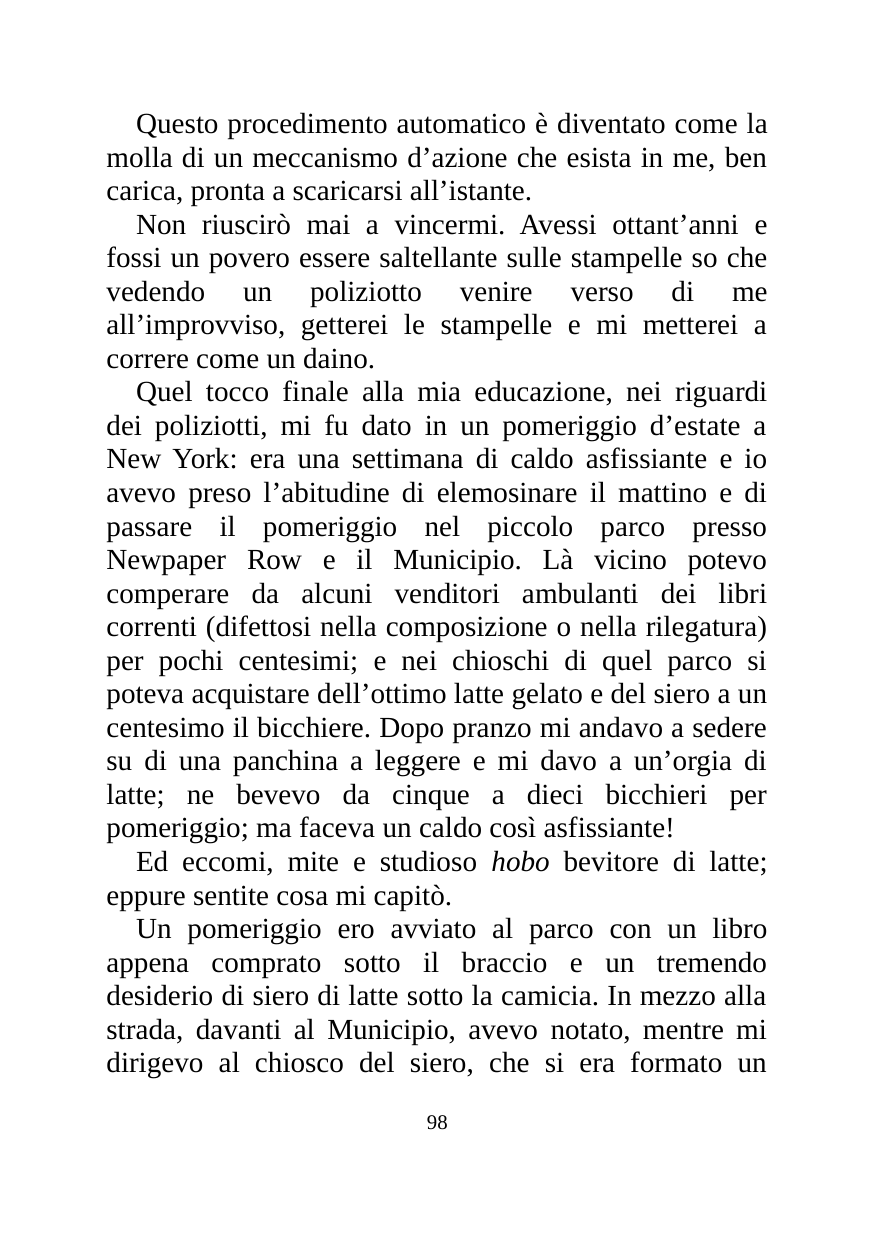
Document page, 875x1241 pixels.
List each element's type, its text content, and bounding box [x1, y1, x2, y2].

text Questo procedimento automatico è diventato come la molla di un meccanismo d’azione che esista in me, ben carica, pronta a scaricarsi all’istante. [106, 106, 768, 207]
text Non riuscirò mai a vincermi. Avessi ottant’anni e fossi un povero essere saltellante sulle stampelle so che vedendo un poliziotto venire verso di me all’improvviso, getterei le stampelle e mi metterei a correre come un daino. [106, 207, 768, 374]
text Ed eccomi, mite e studioso hobo bevitore di latte; eppure sentite cosa mi capitò. [106, 844, 768, 911]
text Quel tocco finale alla mia educazione, nei riguardi dei poliziotti, mi fu dato in un pomeriggio d’estate a New York: era una settimana di caldo asfissiante e io avevo preso l’abitudine di elemosinare il mattino e di passare il pomeriggio nel piccolo parco presso Newpaper Row e il Municipio. Là vicino potevo comperare da alcuni venditori ambulanti dei libri correnti (difettosi nella composizione o nella rilegatura) per pochi centesimi; e nei chioschi di quel parco si poteva acquistare dell’ottimo latte gelato e del siero a un centesimo il bicchiere. Dopo pranzo mi andavo a sedere su di una panchina a leggere e mi davo a un’orgia di latte; ne bevevo da cinque a dieci bicchieri per pomeriggio; ma faceva un caldo così asfissiante! [106, 374, 768, 844]
text Un pomeriggio ero avviato al parco con un libro appena comprato sotto il braccio e un tremendo desiderio di siero di latte sotto la camicia. In mezzo alla strada, davanti al Municipio, avevo notato, mentre mi dirigevo al chiosco del siero, che si era formato un [106, 911, 768, 1079]
